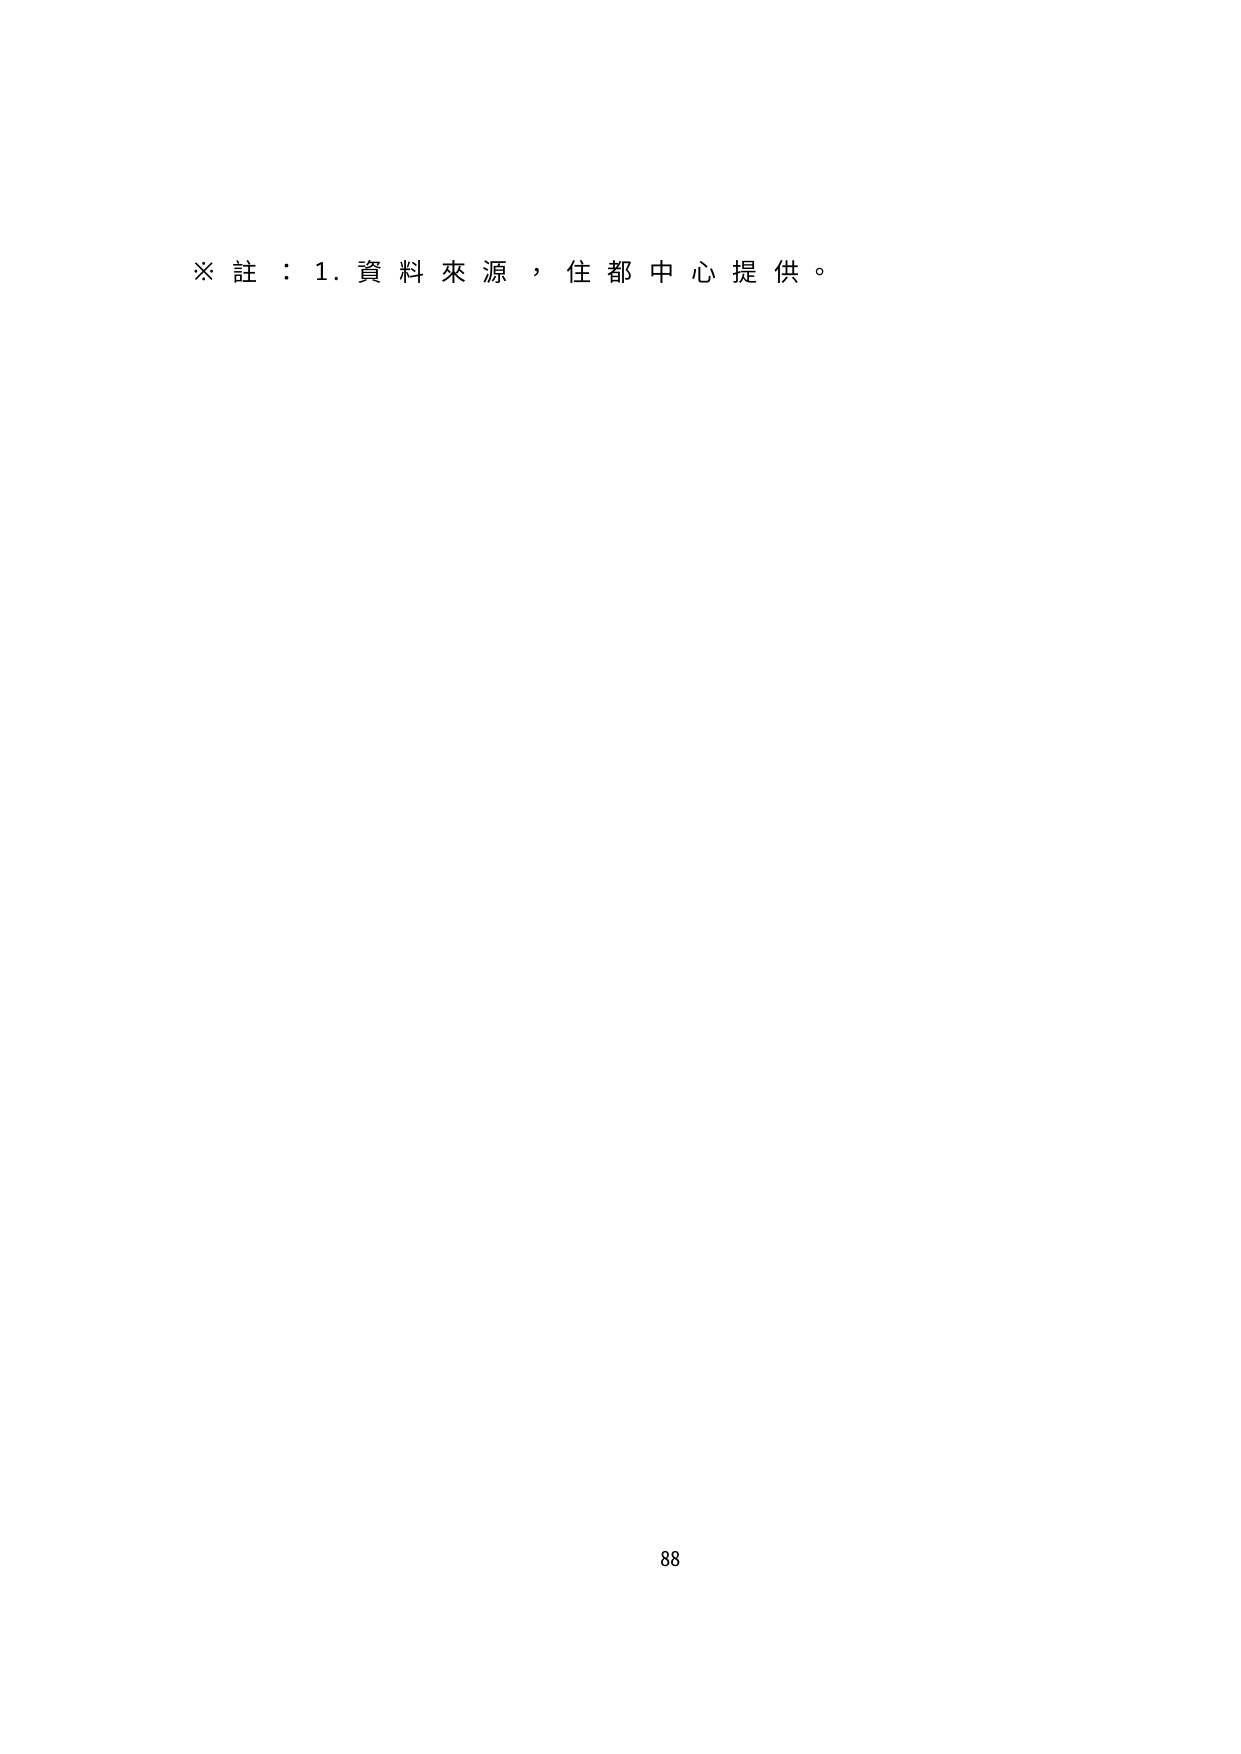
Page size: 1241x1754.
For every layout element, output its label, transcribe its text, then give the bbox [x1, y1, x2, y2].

text ※註：1.資料來源，住都中心提供。 [183, 229, 1058, 292]
